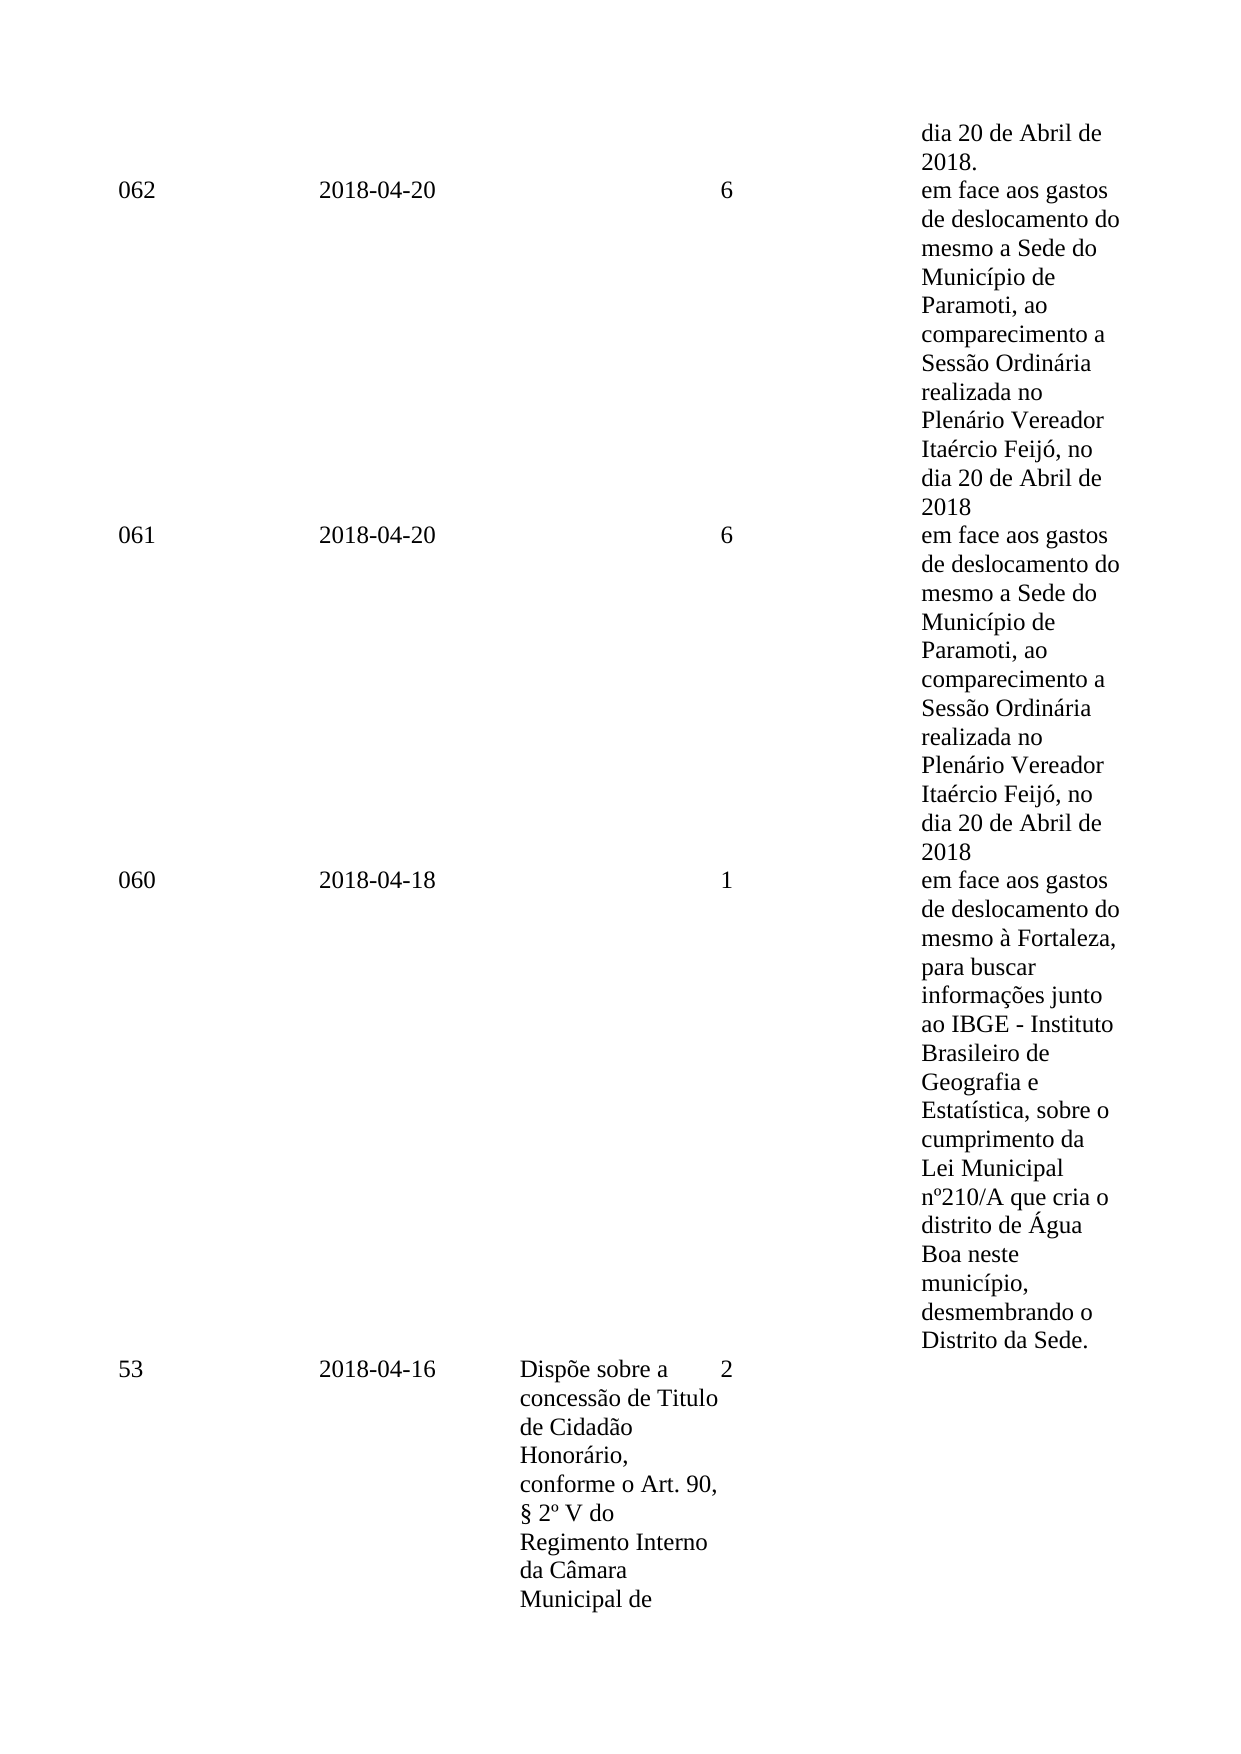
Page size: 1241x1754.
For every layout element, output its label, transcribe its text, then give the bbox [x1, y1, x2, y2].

table_cell [520, 521, 720, 866]
table_cell 062 [118, 176, 319, 521]
table_cell 060 [118, 866, 319, 1354]
table_cell 2 [720, 1354, 921, 1613]
table_cell Dispõe sobre a concessão de Titulo de Cidadão Honorário, conforme o Art. 90, § 2º V do Regimento Interno da Câmara Municipal de [520, 1354, 720, 1613]
table_cell dia 20 de Abril de 2018. [921, 118, 1122, 176]
table_cell [520, 176, 720, 521]
table_cell 53 [118, 1354, 319, 1613]
table_cell [118, 118, 319, 176]
table_cell 061 [118, 521, 319, 866]
table_cell [319, 118, 519, 176]
table_cell 6 [720, 521, 921, 866]
table_cell [720, 118, 921, 176]
table_cell 2018-04-20 [319, 521, 519, 866]
table_cell 6 [720, 176, 921, 521]
table_cell em face aos gastos de deslocamento do mesmo a Sede do Município de Paramoti, ao comparecimento a Sessão Ordinária realizada no Plenário Vereador Itaércio Feijó, no dia 20 de Abril de 2018 [921, 521, 1122, 866]
table_cell em face aos gastos de deslocamento do mesmo à Fortaleza, para buscar informações junto ao IBGE - Instituto Brasileiro de Geografia e Estatística, sobre o cumprimento da Lei Municipal nº210/A que cria o distrito de Água Boa neste município, desmembrando o Distrito da Sede. [921, 866, 1122, 1354]
table_cell [921, 1354, 1122, 1613]
table_cell [520, 866, 720, 1354]
table_cell 2018-04-20 [319, 176, 519, 521]
table_cell 2018-04-18 [319, 866, 519, 1354]
table_cell em face aos gastos de deslocamento do mesmo a Sede do Município de Paramoti, ao comparecimento a Sessão Ordinária realizada no Plenário Vereador Itaércio Feijó, no dia 20 de Abril de 2018 [921, 176, 1122, 521]
table_cell [520, 118, 720, 176]
table_cell 2018-04-16 [319, 1354, 519, 1613]
table_cell 1 [720, 866, 921, 1354]
